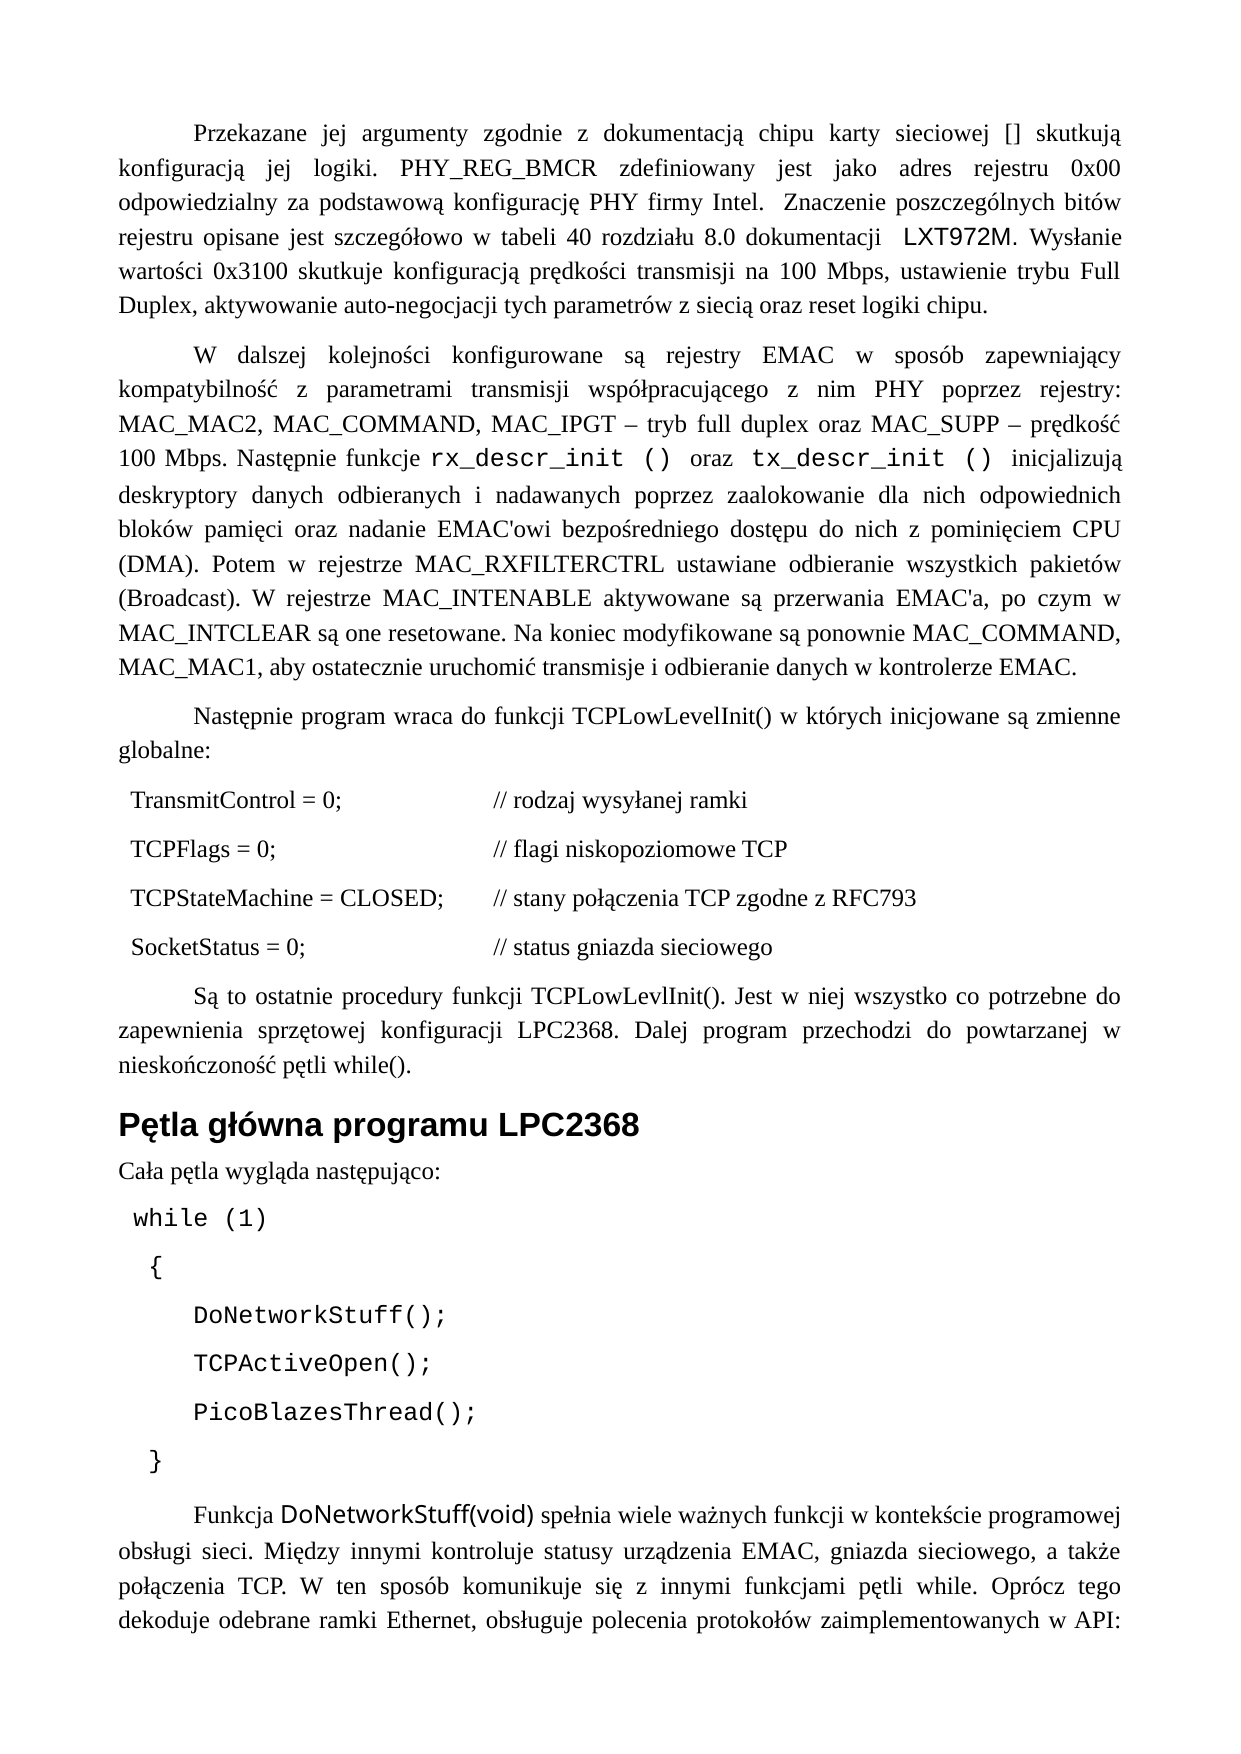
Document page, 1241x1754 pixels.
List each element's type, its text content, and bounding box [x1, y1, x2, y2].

text while (1) [118, 1205, 1122, 1234]
subtitle Pętla główna programu LPC2368 [118, 1105, 1122, 1144]
text Cała pętla wygląda następująco: [118, 1156, 1122, 1185]
text TCPActiveOpen(); [118, 1351, 1122, 1379]
text Są to ostatnie procedury funkcji TCPLowLevlInit(). Jest w niej wszystko co potrzebne do zapewnienia sprzętowej konfiguracji LPC2368. Dalej program przechodzi do powtarzanej w nieskończoność pętli while(). [118, 981, 1122, 1079]
text Następnie program wraca do funkcji TCPLowLevelInit() w których inicjowane są zmienne globalne: [118, 701, 1122, 764]
text TCPStateMachine = CLOSED; // stany połączenia TCP zgodne z RFC793 [118, 883, 1122, 912]
text SocketStatus = 0; // status gniazda sieciowego [118, 932, 1122, 961]
text W dalszej kolejności konfigurowane są rejestry EMAC w sposób zapewniający kompatybilność z parametrami transmisji współpracującego z nim PHY poprzez rejestry: MAC_MAC2, MAC_COMMAND, MAC_IPGT – tryb full duplex oraz MAC_SUPP – prędkość 100 Mbps. Następnie funkcje rx_descr_init () oraz tx_descr_init () inicjalizują deskryptory danych odbieranych i nadawanych poprzez zaalokowanie dla nich odpowiednich bloków pamięci oraz nadanie EMAC'owi bezpośredniego dostępu do nich z pominięciem CPU (DMA). Potem w rejestrze MAC_RXFILTERCTRL ustawiane odbieranie wszystkich pakietów (Broadcast). W rejestrze MAC_INTENABLE aktywowane są przerwania EMAC'a, po czym w MAC_INTCLEAR są one resetowane. Na koniec modyfikowane są ponownie MAC_COMMAND, MAC_MAC1, aby ostatecznie uruchomić transmisje i odbieranie danych w kontrolerze EMAC. [118, 340, 1122, 681]
text Przekazane jej argumenty zgodnie z dokumentacją chipu karty sieciowej [] skutkują konfiguracją jej logiki. PHY_REG_BMCR zdefiniowany jest jako adres rejestru 0x00 odpowiedzialny za podstawową konfigurację PHY firmy Intel. Znaczenie poszczególnych bitów rejestru opisane jest szczegółowo w tabeli 40 rozdziału 8.0 dokumentacji LXT972M. Wysłanie wartości 0x3100 skutkuje konfiguracją prędkości transmisji na 100 Mbps, ustawienie trybu Full Duplex, aktywowanie auto-negocjacji tych parametrów z siecią oraz reset logiki chipu. [118, 118, 1122, 319]
text TransmitControl = 0; // rodzaj wysyłanej ramki [118, 785, 1122, 813]
text TCPFlags = 0; // flagi niskopoziomowe TCP [118, 834, 1122, 862]
text { [118, 1254, 1122, 1282]
text Funkcja DoNetworkStuff(void) spełnia wiele ważnych funkcji w kontekście programowej obsługi sieci. Między innymi kontroluje statusy urządzenia EMAC, gniazda sieciowego, a także połączenia TCP. W ten sposób komunikuje się z innymi funkcjami pętli while. Oprócz tego dekoduje odebrane ramki Ethernet, obsługuje polecenia protokołów zaimplementowanych w API: [118, 1497, 1122, 1634]
text PicoBlazesThread(); [118, 1399, 1122, 1428]
text } [118, 1448, 1122, 1476]
text DoNetworkStuff(); [118, 1302, 1122, 1331]
